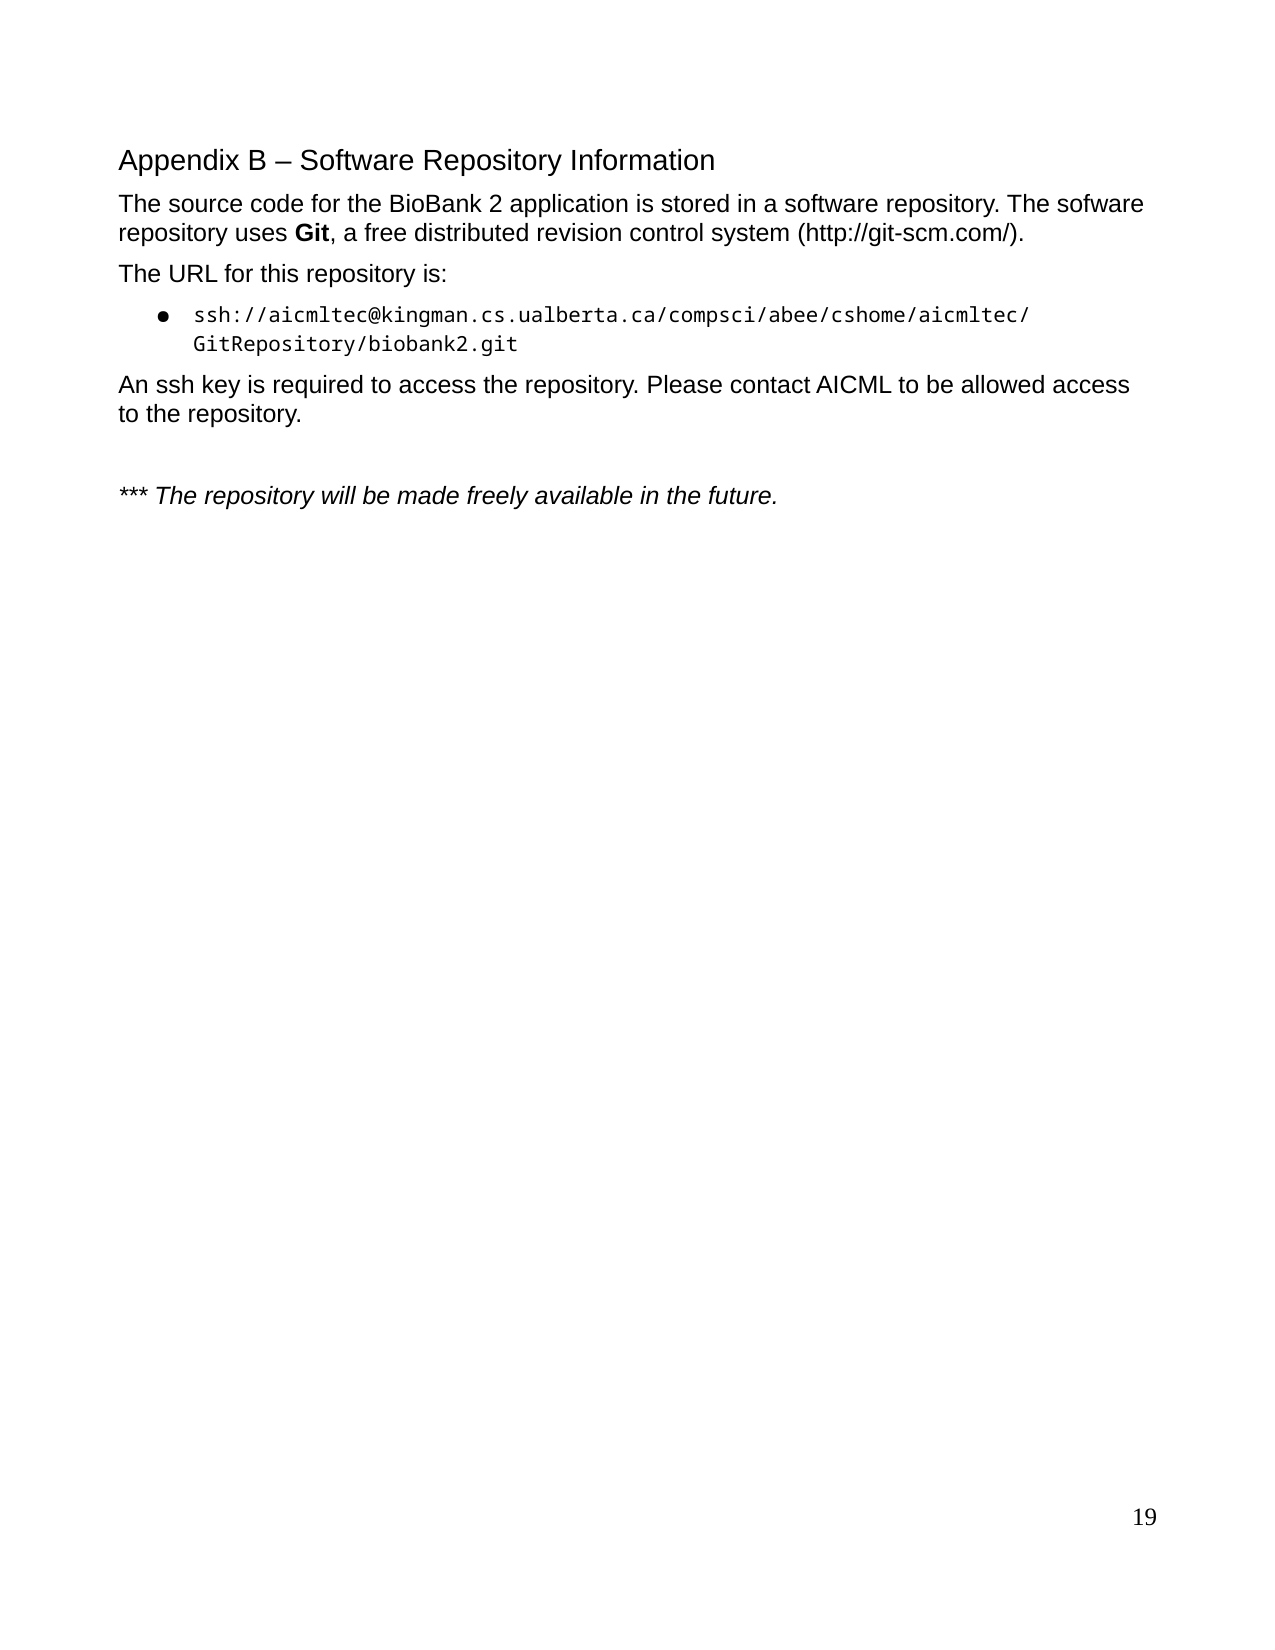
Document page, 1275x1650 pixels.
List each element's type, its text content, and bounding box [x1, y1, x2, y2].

text An ssh key is required to access the repository. Please contact AICML to be allowed access to the repository. [118, 370, 1157, 427]
subtitle Appendix B – Software Repository Information [118, 143, 1157, 177]
text The URL for this repository is: [118, 259, 1157, 288]
list ssh://aicmltec@kingman.cs.ualberta.ca/compsci/abee/cshome/aicmltec/GitRepository/biobank2.git [156, 300, 1157, 357]
text *** The repository will be made freely available in the future. [118, 481, 1157, 510]
text The source code for the BioBank 2 application is stored in a software repository. The sofware repository uses Git, a free distributed revision control system (http://git-scm.com/). [118, 189, 1157, 247]
